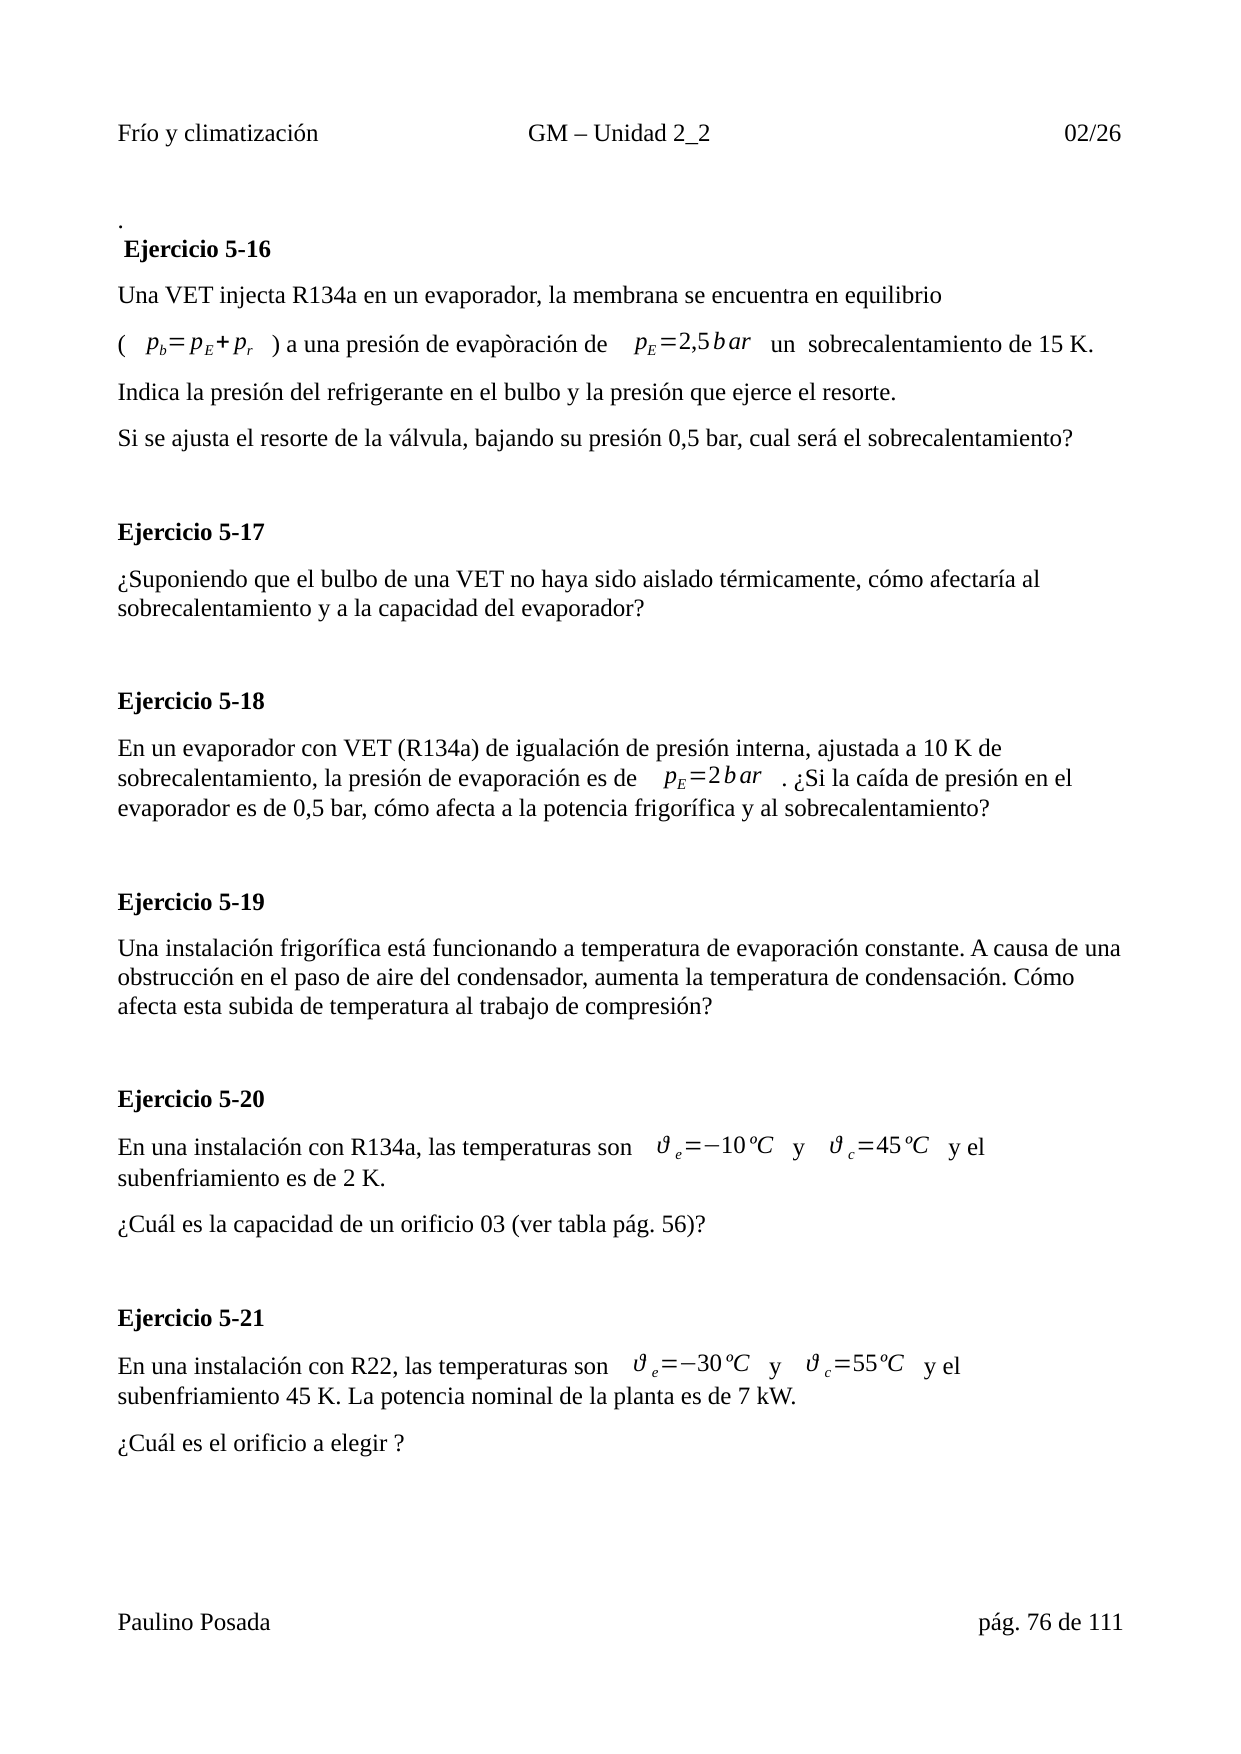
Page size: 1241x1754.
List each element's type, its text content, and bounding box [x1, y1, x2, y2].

text () a una presión de evapòración de un sobrecalentamiento de 15 K. [117, 327, 1123, 359]
text Indica la presión del refrigerante en el bulbo y la presión que ejerce el resorte. [117, 377, 1123, 406]
text Una instalación frigorífica está funcionando a temperatura de evaporación constante. A causa de una obstrucción en el paso de aire del condensador, aumenta la temperatura de condensación. Cómo afecta esta subida de temperatura al trabajo de compresión? [117, 933, 1123, 1019]
text Ejercicio 5-19 [117, 887, 1123, 915]
text Ejercicio 5-21 [117, 1303, 1123, 1332]
text . [5, 205, 1123, 234]
text Una VET injecta R134a en un evaporador, la membrana se encuentra en equilibrio [117, 281, 1123, 309]
text En una instalación con R22, las temperaturas son y y el subenfriamiento 45 K. La potencia nominal de la planta es de 7 kW. [117, 1350, 1123, 1410]
text En una instalación con R134a, las temperaturas son y y el subenfriamiento es de 2 K. [117, 1131, 1123, 1191]
text ¿Cuál es la capacidad de un orificio 03 (ver tabla pág. 56)? [117, 1209, 1123, 1238]
text ¿Suponiendo que el bulbo de una VET no haya sido aislado térmicamente, cómo afectaría al sobrecalentamiento y a la capacidad del evaporador? [117, 564, 1123, 621]
text Ejercicio 5-20 [117, 1084, 1123, 1113]
text Ejercicio 5-16 [5, 234, 1123, 263]
text Ejercicio 5-17 [117, 517, 1123, 546]
text Ejercicio 5-18 [117, 686, 1123, 715]
text Si se ajusta el resorte de la válvula, bajando su presión 0,5 bar, cual será el sobrecalentamiento? [117, 423, 1123, 452]
text ¿Cuál es el orificio a elegir ? [117, 1428, 1123, 1457]
text En un evaporador con VET (R134a) de igualación de presión interna, ajustada a 10 K de sobrecalentamiento, la presión de evaporación es de . ¿Si la caída de presión en el evaporador es de 0,5 bar, cómo afecta a la potencia frigorífica y al sobrecalentamiento? [117, 733, 1123, 822]
